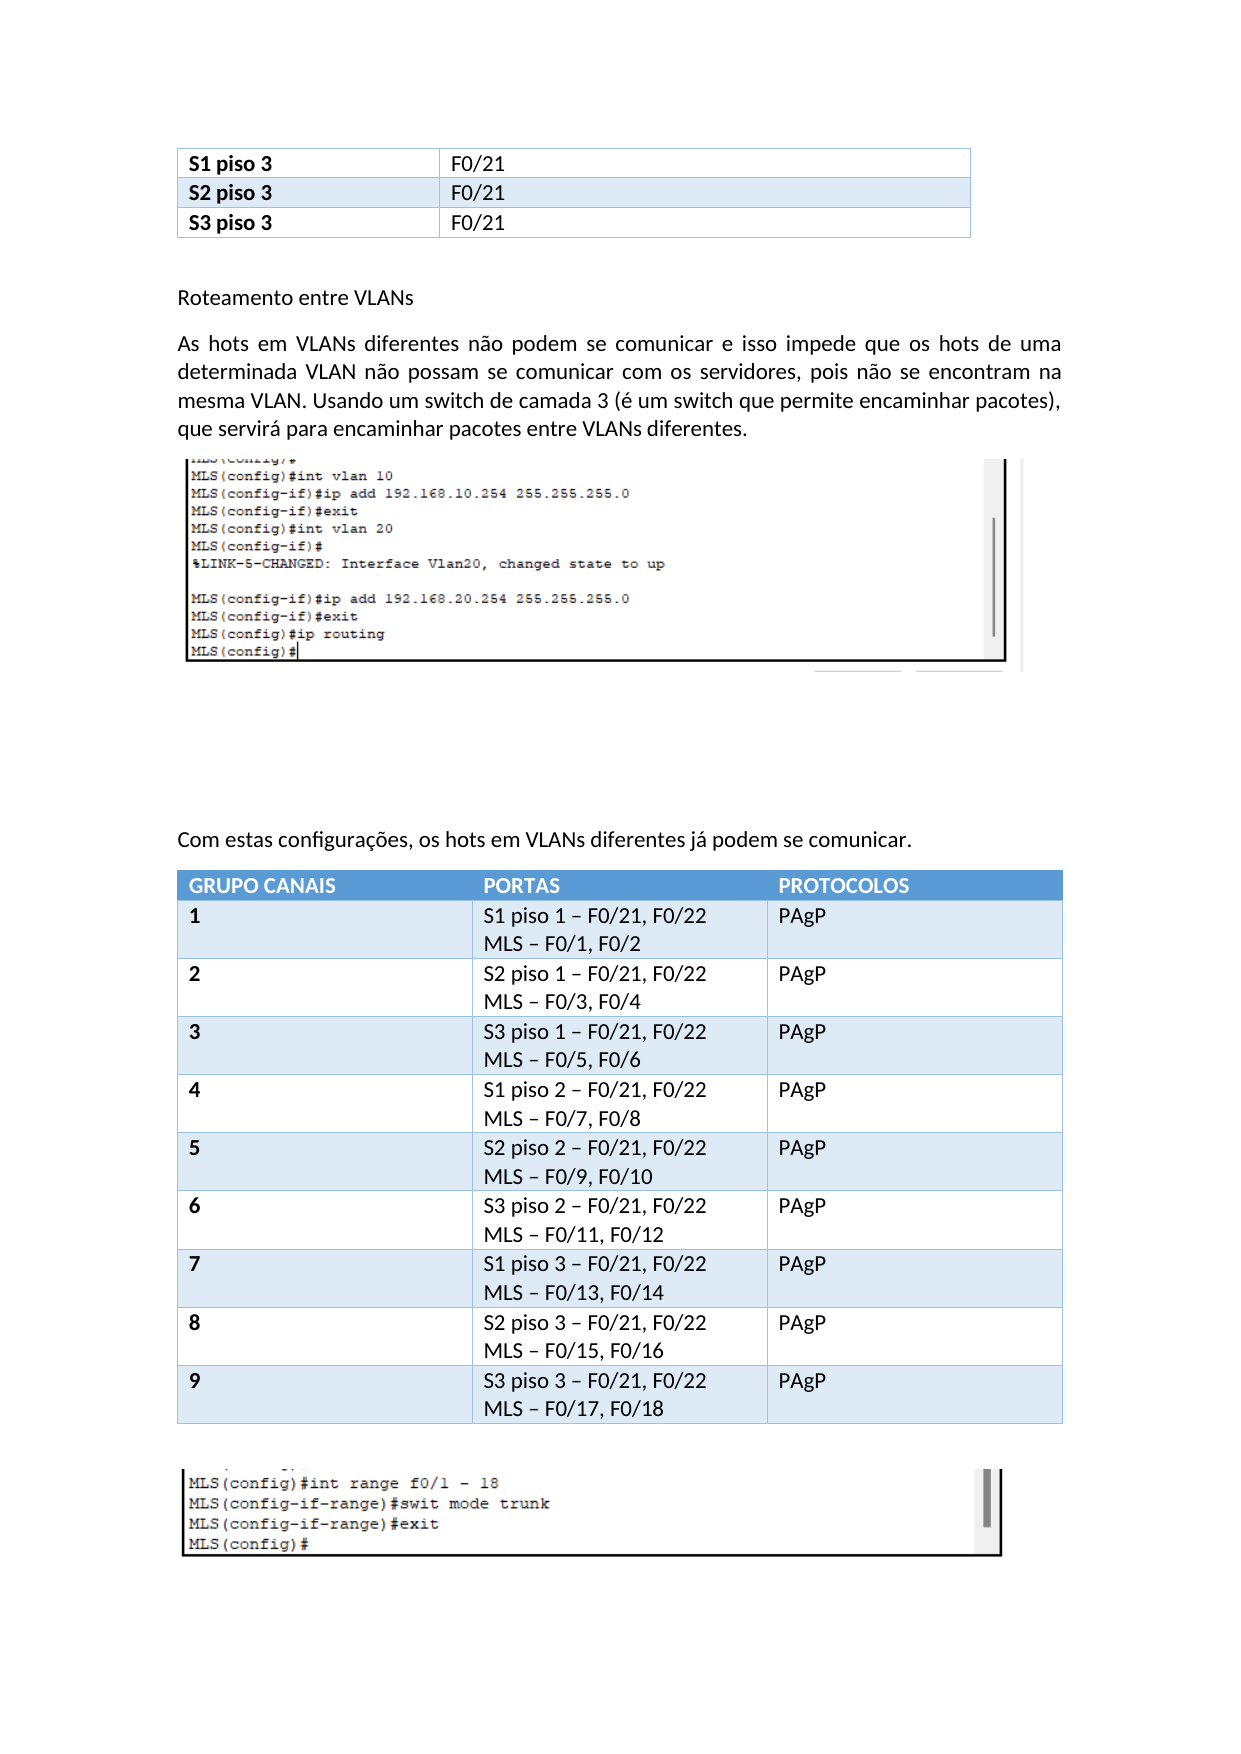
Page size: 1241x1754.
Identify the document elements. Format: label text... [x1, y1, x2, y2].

text As hots em VLANs diferentes não podem se comunicar e isso impede que os hots de uma determinada VLAN não possam se comunicar com os servidores, pois não se encontram na mesma VLAN. Usando um switch de camada 3 (é um switch que permite encaminhar pacotes), que servirá para encaminhar pacotes entre VLANs diferentes. [177, 329, 1063, 442]
table_cell PAgP [768, 959, 1062, 1016]
table_cell PAgP [768, 1250, 1062, 1307]
table_cell F0/21 [440, 208, 970, 237]
table_cell 3 [178, 1017, 472, 1074]
table_cell 5 [178, 1133, 472, 1190]
table_cell 7 [178, 1250, 472, 1307]
text Com estas configurações, os hots em VLANs diferentes já podem se comunicar. [177, 825, 1063, 853]
table_cell S1 piso 3 [178, 149, 439, 177]
table_cell S2 piso 1 – F0/21, F0/22 MLS – F0/3, F0/4 [473, 959, 767, 1016]
table_cell PAgP [768, 1133, 1062, 1190]
table_cell S2 piso 2 – F0/21, F0/22 MLS – F0/9, F0/10 [473, 1133, 767, 1190]
table_cell F0/21 [440, 149, 970, 177]
table_cell PAgP [768, 1075, 1062, 1132]
table_header PROTOCOLOS [767, 871, 1062, 900]
table_cell S1 piso 2 – F0/21, F0/22 MLS – F0/7, F0/8 [473, 1075, 767, 1132]
table_cell PAgP [768, 1191, 1062, 1248]
table_cell S3 piso 3 [178, 208, 439, 237]
table_cell 4 [178, 1075, 472, 1132]
table_cell 6 [178, 1191, 472, 1248]
table_cell 1 [178, 901, 472, 958]
text Roteamento entre VLANs [177, 283, 1063, 312]
table_header PORTAS [472, 871, 767, 900]
table_cell PAgP [768, 1017, 1062, 1074]
table_cell F0/21 [440, 178, 970, 207]
table_header GRUPO CANAIS [178, 871, 472, 900]
table_cell S3 piso 3 – F0/21, F0/22 MLS – F0/17, F0/18 [473, 1366, 767, 1423]
table_cell S2 piso 3 – F0/21, F0/22 MLS – F0/15, F0/16 [473, 1308, 767, 1365]
table_cell PAgP [768, 1308, 1062, 1365]
table_cell S1 piso 1 – F0/21, F0/22 MLS – F0/1, F0/2 [473, 901, 767, 958]
table_cell S1 piso 3 – F0/21, F0/22 MLS – F0/13, F0/14 [473, 1250, 767, 1307]
table_cell S3 piso 1 – F0/21, F0/22 MLS – F0/5, F0/6 [473, 1017, 767, 1074]
table_cell S3 piso 2 – F0/21, F0/22 MLS – F0/11, F0/12 [473, 1191, 767, 1248]
table_cell 2 [178, 959, 472, 1016]
table_cell S2 piso 3 [178, 178, 439, 207]
table_cell PAgP [768, 1366, 1062, 1423]
table_cell 8 [178, 1308, 472, 1365]
table_cell PAgP [768, 901, 1062, 958]
table_cell 9 [178, 1366, 472, 1423]
